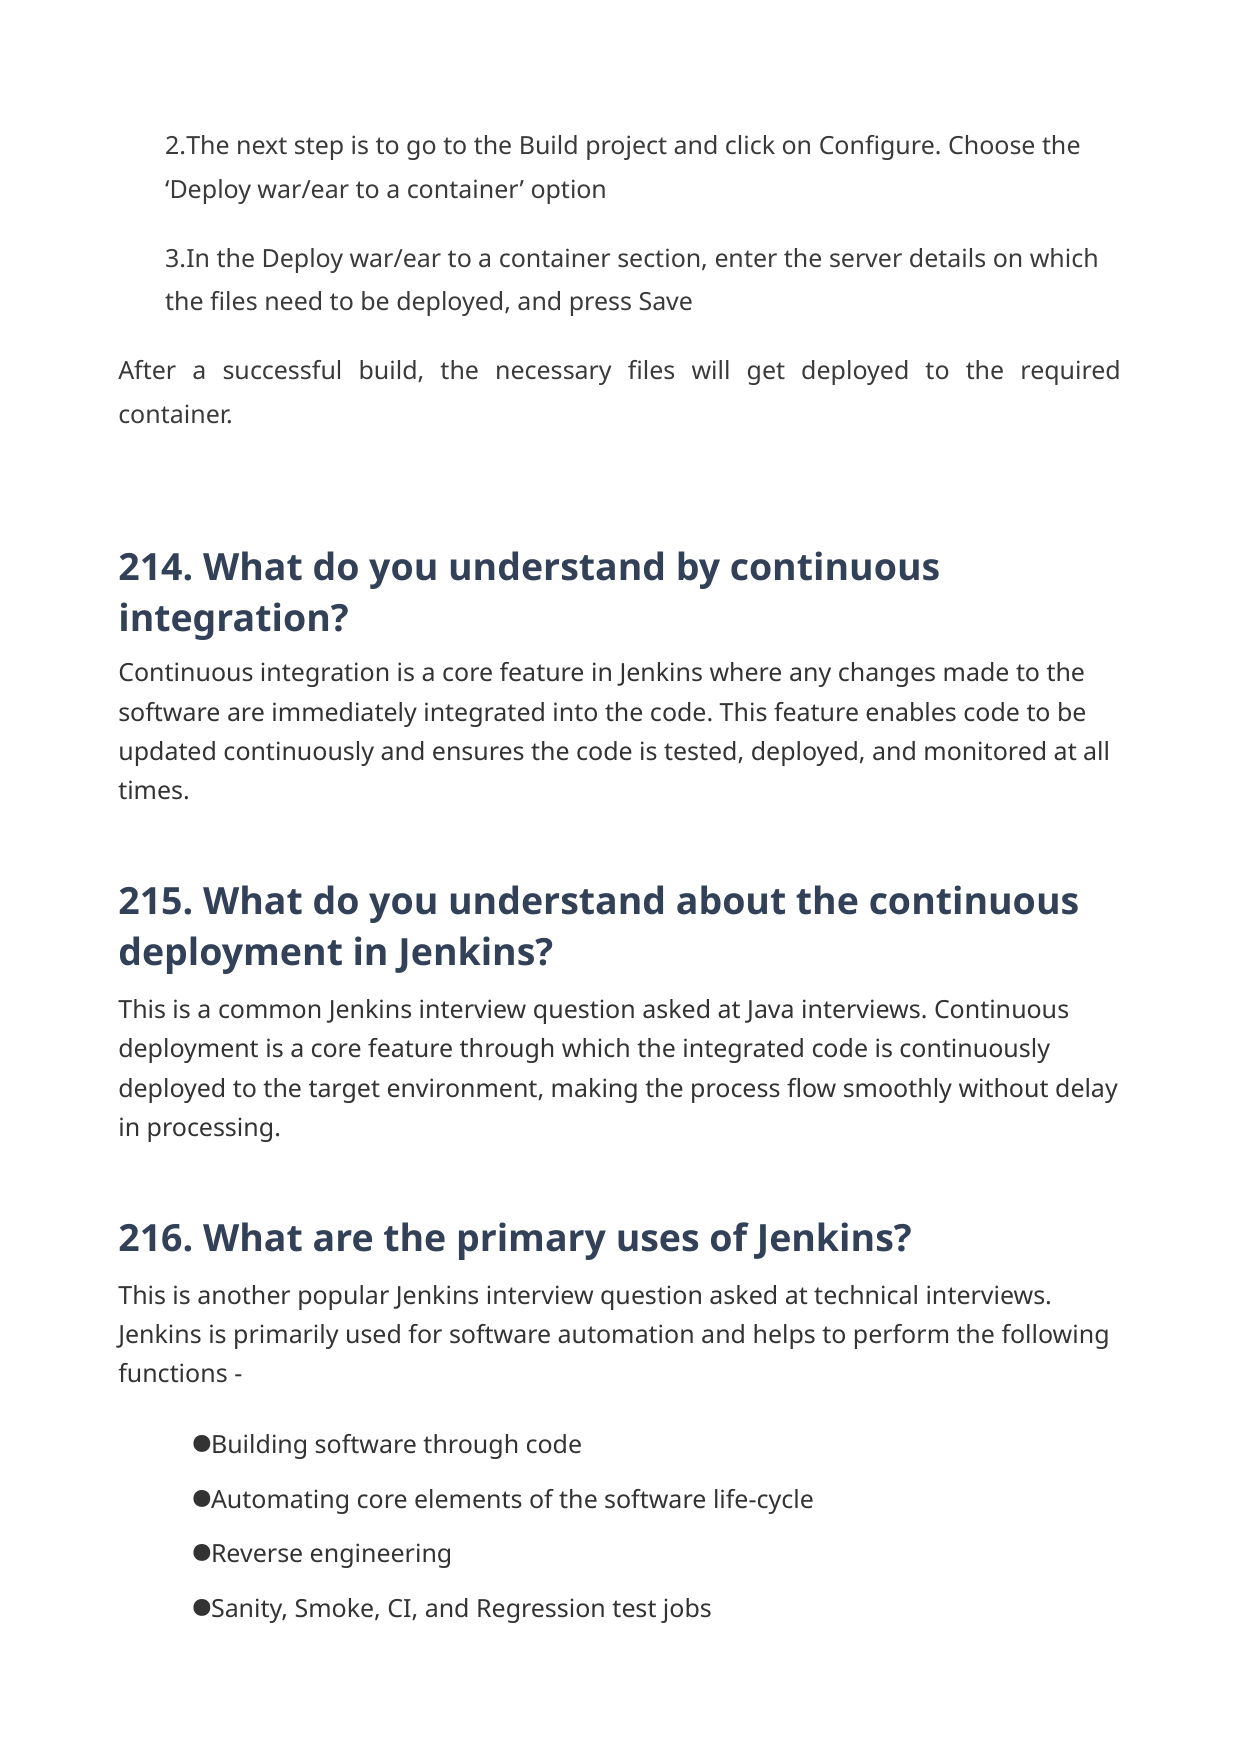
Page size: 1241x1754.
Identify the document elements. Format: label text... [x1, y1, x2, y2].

text Continuous integration is a core feature in Jenkins where any changes made to the software are immediately integrated into the code. This feature enables code to be updated continuously and ensures the code is tested, deployed, and monitored at all times. [118, 655, 1122, 807]
subtitle 216. What are the primary uses of Jenkins? [118, 1211, 1122, 1262]
text This is another popular Jenkins interview question asked at technical interviews. Jenkins is primarily used for software automation and helps to perform the following functions - [118, 1278, 1122, 1390]
list Sanity, Smoke, CI, and Regression test jobs [118, 1591, 1122, 1625]
list Automating core elements of the software life-cycle [118, 1481, 1122, 1515]
subtitle 214. What do you understand by continuous integration? [118, 540, 1122, 642]
text After a successful build, the necessary files will get deployed to the required container. [118, 343, 1122, 431]
list Reverse engineering [118, 1536, 1122, 1570]
subtitle 215. What do you understand about the continuous deployment in Jenkins? [118, 874, 1122, 976]
text This is a common Jenkins interview question asked at Java interviews. Continuous deployment is a core feature through which the integrated code is continuously deployed to the target environment, making the process flow smoothly without delay in processing. [118, 992, 1122, 1143]
list In the Deploy war/ear to a container section, enter the server details on which the files need to be deployed, and press Save [165, 231, 1122, 318]
list Building software through code [118, 1426, 1122, 1461]
list The next step is to go to the Build project and click on Configure. Choose the ‘Deploy war/ear to a container’ option [165, 118, 1122, 206]
